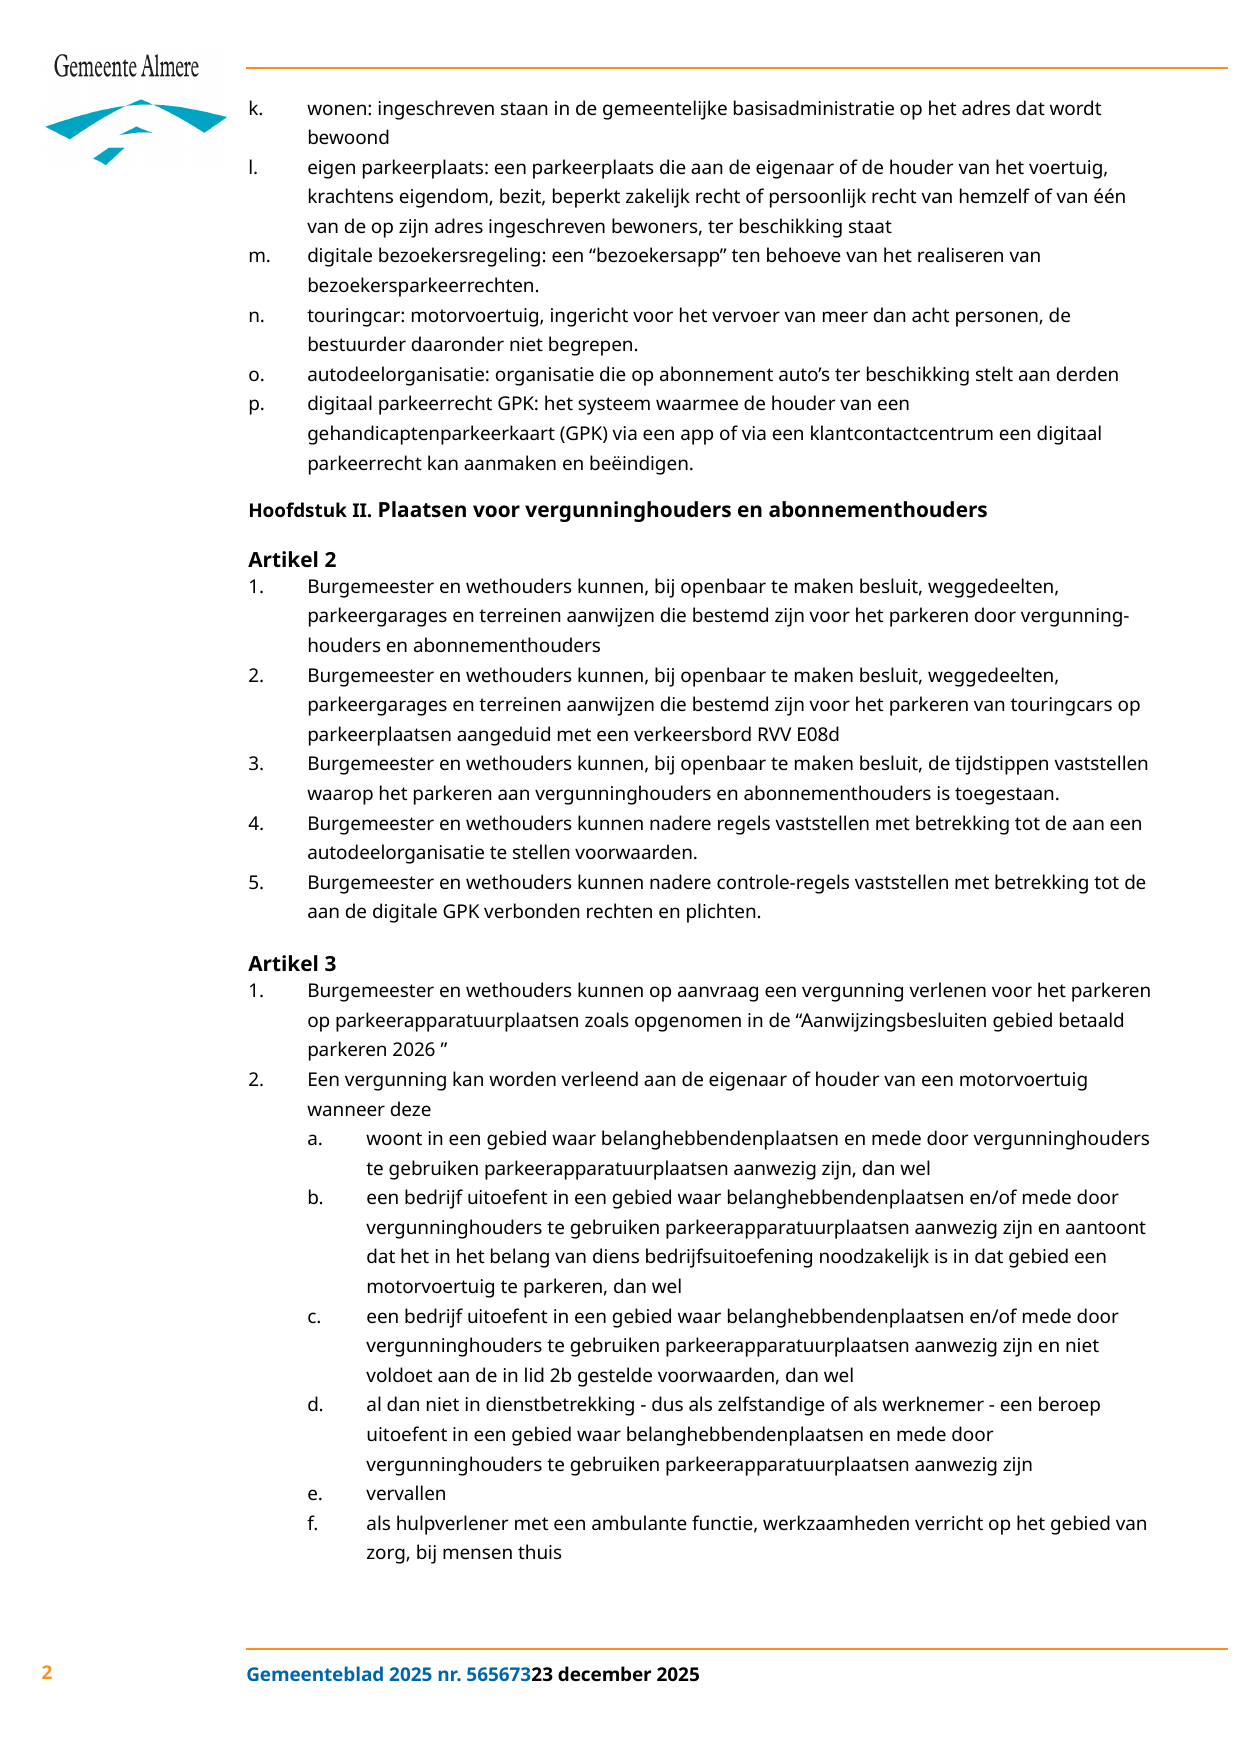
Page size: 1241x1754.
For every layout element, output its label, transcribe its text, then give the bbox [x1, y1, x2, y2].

list autodeelorganisatie: organisatie die op abonnement auto’s ter beschikking stelt aan derden [248, 361, 1152, 387]
list Burgemeester en wethouders kunnen, bij openbaar te maken besluit, weggedeelten, parkeergarages en terreinen aanwijzen die bestemd zijn voor het parkeren door vergunning-houders en abonnementhouders [248, 573, 1152, 658]
list Een vergunning kan worden verleend aan de eigenaar of houder van een motorvoertuig wanneer deze [248, 1066, 1152, 1121]
list wonen: ingeschreven staan in de gemeentelijke basisadministratie op het adres dat wordt bewoond [248, 95, 1152, 150]
list Burgemeester en wethouders kunnen nadere controle-regels vaststellen met betrekking tot de aan de digitale GPK verbonden rechten en plichten. [248, 869, 1152, 924]
list touringcar: motorvoertuig, ingericht voor het vervoer van meer dan acht personen, de bestuurder daaronder niet begrepen. [248, 302, 1152, 357]
list een bedrijf uitoefent in een gebied waar belanghebbendenplaatsen en/of mede door vergunninghouders te gebruiken parkeerapparatuurplaatsen aanwezig zijn en niet voldoet aan de in lid 2b gestelde voorwaarden, dan wel [307, 1303, 1152, 1388]
list als hulpverlener met een ambulante functie, werkzaamheden verricht op het gebied van zorg, bij mensen thuis [307, 1510, 1152, 1565]
list Burgemeester en wethouders kunnen nadere regels vaststellen met betrekking tot de aan een autodeelorganisatie te stellen voorwaarden. [248, 810, 1152, 865]
list woont in een gebied waar belanghebbendenplaatsen en mede door vergunninghouders te gebruiken parkeerapparatuurplaatsen aanwezig zijn, dan wel [307, 1125, 1152, 1181]
text Artikel 3 [248, 949, 1152, 977]
list vervallen [307, 1480, 1152, 1506]
list Burgemeester en wethouders kunnen op aanvraag een vergunning verlenen voor het parkeren op parkeerapparatuurplaatsen zoals opgenomen in de “Aanwijzingsbesluiten gebied betaald parkeren 2026 ” [248, 977, 1152, 1062]
list digitaal parkeerrecht GPK: het systeem waarmee de houder van een gehandicaptenparkeerkaart (GPK) via een app of via een klantcontactcentrum een digitaal parkeerrecht kan aanmaken en beëindigen. [248, 391, 1152, 476]
text Hoofdstuk II. Plaatsen voor vergunninghouders en abonnementhouders [248, 495, 1152, 524]
list digitale bezoekersregeling: een “bezoekersapp” ten behoeve van het realiseren van bezoekersparkeerrechten. [248, 243, 1152, 298]
text Artikel 2 [248, 545, 1152, 573]
list een bedrijf uitoefent in een gebied waar belanghebbendenplaatsen en/of mede door vergunninghouders te gebruiken parkeerapparatuurplaatsen aanwezig zijn en aantoont dat het in het belang van diens bedrijfsuitoefening noodzakelijk is in dat gebied een motorvoertuig te parkeren, dan wel [307, 1184, 1152, 1299]
list eigen parkeerplaats: een parkeerplaats die aan de eigenaar of de houder van het voertuig, krachtens eigendom, bezit, beperkt zakelijk recht of persoonlijk recht van hemzelf of van één van de op zijn adres ingeschreven bewoners, ter beschikking staat [248, 154, 1152, 239]
list Burgemeester en wethouders kunnen, bij openbaar te maken besluit, de tijdstippen vaststellen waarop het parkeren aan vergunninghouders en abonnementhouders is toegestaan. [248, 751, 1152, 806]
list Burgemeester en wethouders kunnen, bij openbaar te maken besluit, weggedeelten, parkeergarages en terreinen aanwijzen die bestemd zijn voor het parkeren van touringcars op parkeerplaatsen aangeduid met een verkeersbord RVV E08d [248, 662, 1152, 747]
picture [41, 47, 231, 172]
list al dan niet in dienstbetrekking - dus als zelfstandige of als werknemer - een beroep uitoefent in een gebied waar belanghebbendenplaatsen en mede door vergunninghouders te gebruiken parkeerapparatuurplaatsen aanwezig zijn [307, 1392, 1152, 1476]
